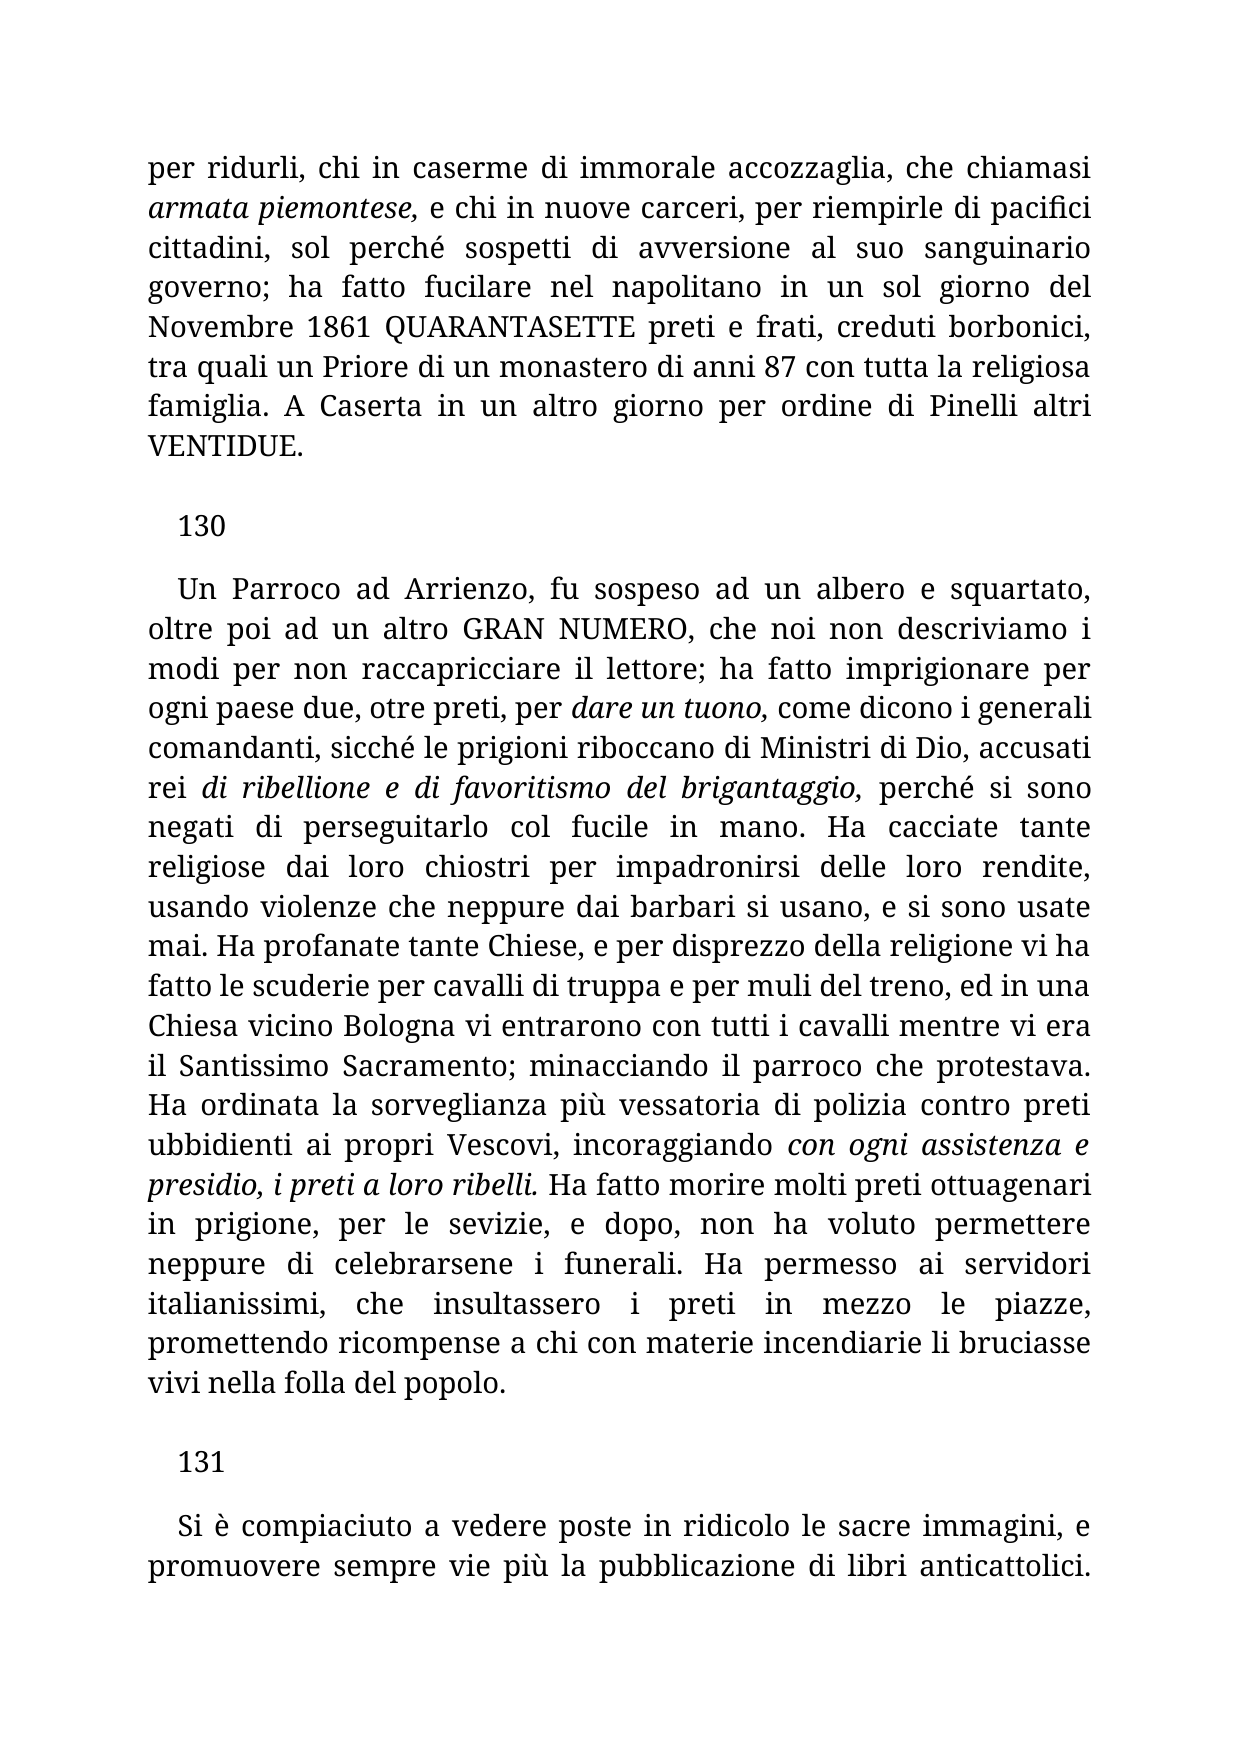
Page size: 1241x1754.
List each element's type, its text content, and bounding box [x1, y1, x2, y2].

text per ridurli, chi in caserme di immorale accozzaglia, che chiamasi armata piemontese, e chi in nuove carceri, per riempirle di pacifici cittadini, sol perché sospetti di avversione al suo sanguinario governo; ha fatto fucilare nel napolitano in un sol giorno del Novembre 1861 QUARANTASETTE preti e frati, creduti borbonici, tra quali un Priore di un monastero di anni 87 con tutta la religiosa famiglia. A Caserta in un altro giorno per ordine di Pinelli altri VENTIDUE. [148, 148, 1092, 465]
text 130 [148, 505, 1092, 544]
text Un Parroco ad Arrienzo, fu sospeso ad un albero e squartato, oltre poi ad un altro GRAN NUMERO, che noi non descriviamo i modi per non raccapricciare il lettore; ha fatto imprigionare per ogni paese due, otre preti, per dare un tuono, come dicono i generali comandanti, sicché le prigioni riboccano di Ministri di Dio, accusati rei di ribellione e di favoritismo del brigantaggio, perché si sono negati di perseguitarlo col fucile in mano. Ha cacciate tante religiose dai loro chiostri per impadronirsi delle loro rendite, usando violenze che neppure dai barbari si usano, e si sono usate mai. Ha profanate tante Chiese, e per disprezzo della religione vi ha fatto le scuderie per cavalli di truppa e per muli del treno, ed in una Chiesa vicino Bologna vi entrarono con tutti i cavalli mentre vi era il Santissimo Sacramento; minacciando il parroco che protestava. Ha ordinata la sorveglianza più vessatoria di polizia contro preti ubbidienti ai propri Vescovi, incoraggiando con ogni assistenza e presidio, i preti a loro ribelli. Ha fatto morire molti preti ottuagenari in prigione, per le sevizie, e dopo, non ha voluto permettere neppure di celebrarsene i funerali. Ha permesso ai servidori italianissimi, che insultassero i preti in mezzo le piazze, promettendo ricompense a chi con materie incendiarie li bruciasse vivi nella folla del popolo. [148, 568, 1092, 1402]
text 131 [148, 1442, 1092, 1481]
text Si è compiaciuto a vedere poste in ridicolo le sacre immagini, e promuovere sempre vie più la pubblicazione di libri anticattolici. [148, 1505, 1092, 1585]
